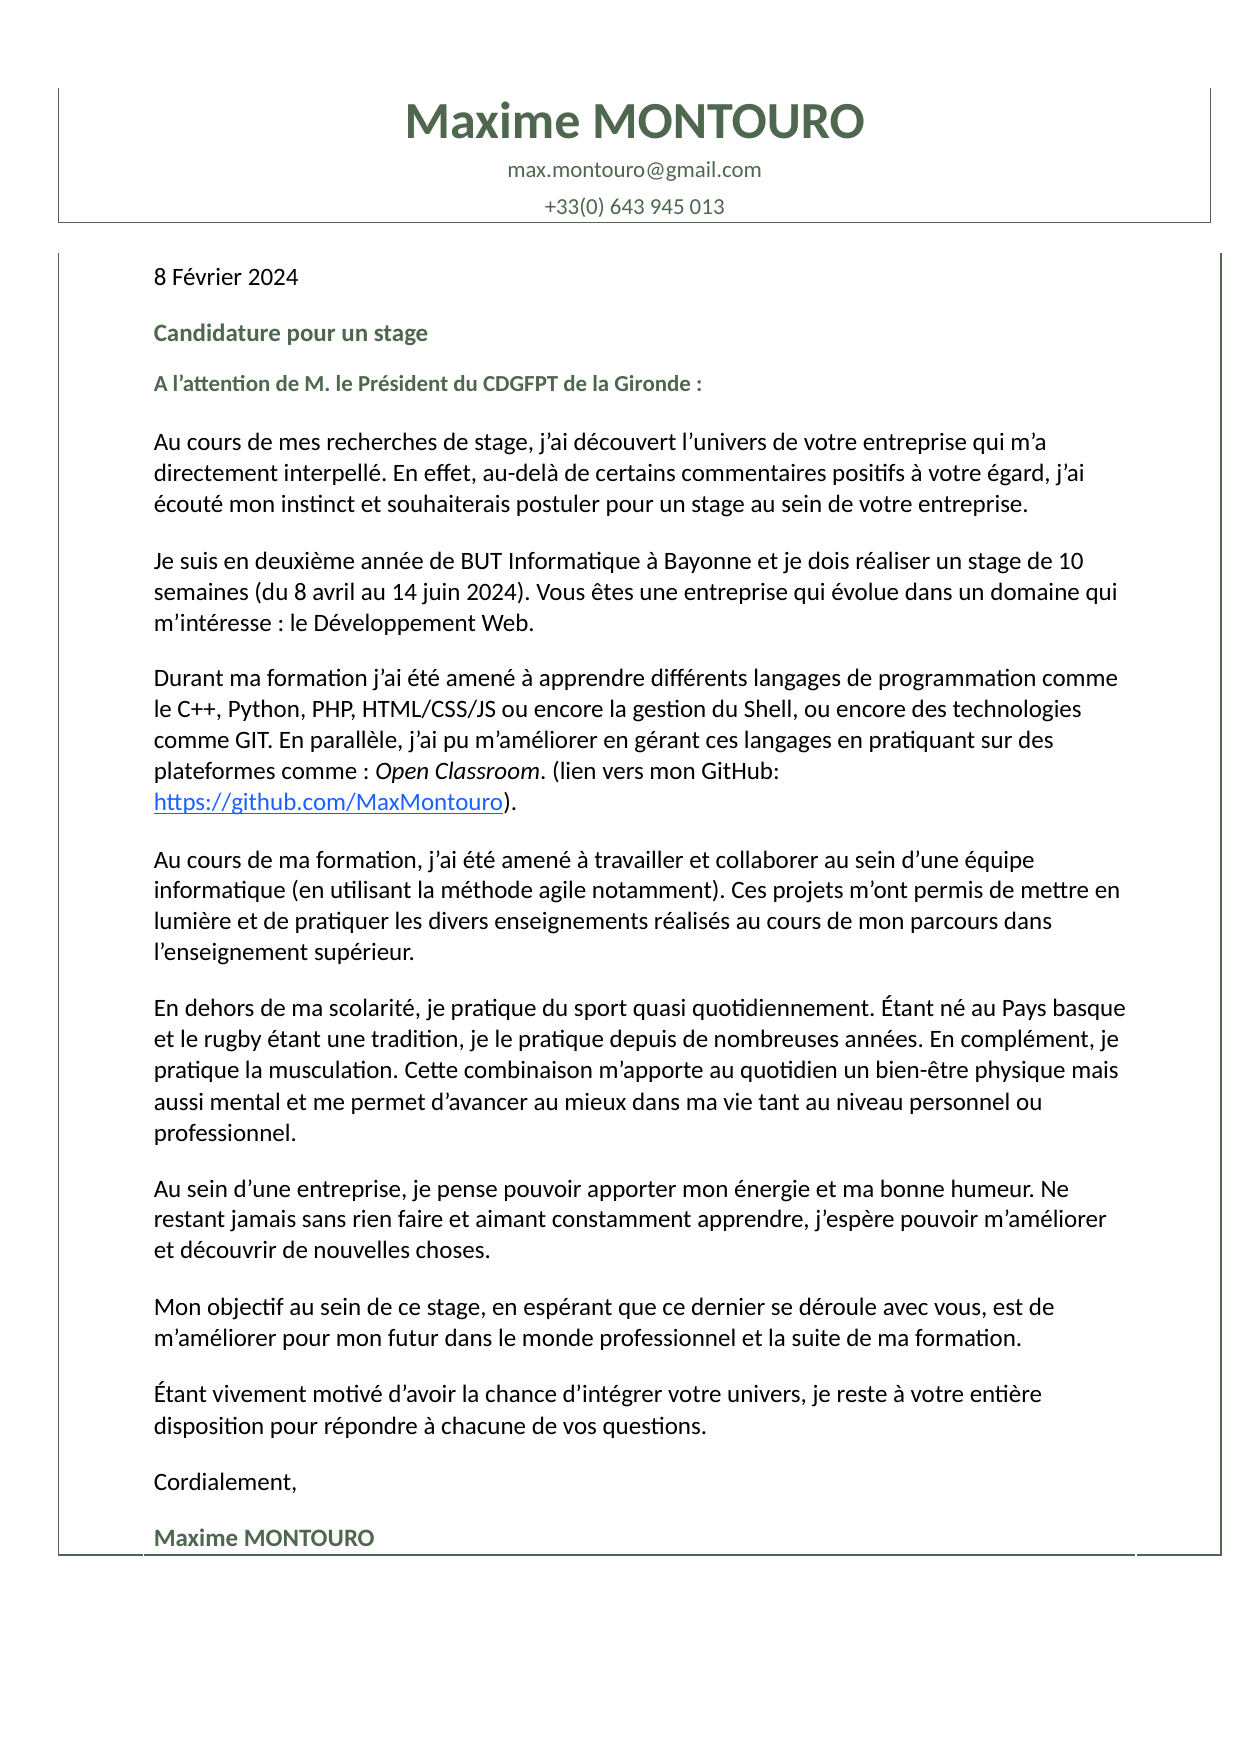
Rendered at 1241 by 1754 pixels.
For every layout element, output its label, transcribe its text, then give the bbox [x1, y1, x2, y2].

table_header [59, 254, 143, 1554]
table_header 8 Février 2024 Candidature pour un stage A l’attention de M. le Président du CDGFPT de la Gironde : Au cours de mes recherches de stage, j’ai découvert l’univers de votre entreprise qui m’a directement interpellé. En effet, au-delà de certains commentaires positifs à votre égard, j’ai écouté mon instinct et souhaiterais postuler pour un stage au sein de votre entreprise. Je suis en deuxième année de BUT Informatique à Bayonne et je dois réaliser un stage de 10 semaines (du 8 avril au 14 juin 2024). Vous êtes une entreprise qui évolue dans un domaine qui m’intéresse : le Développement Web. Durant ma formation j’ai été amené à apprendre différents langages de programmation comme le C++, Python, PHP, HTML/CSS/JS ou encore la gestion du Shell, ou encore des technologies comme GIT. En parallèle, j’ai pu m’améliorer en gérant ces langages en pratiquant sur des plateformes comme : Open Classroom. (lien vers mon GitHub: https://github.com/MaxMontouro). Au cours de ma formation, j’ai été amené à travailler et collaborer au sein d’une équipe informatique (en utilisant la méthode agile notamment). Ces projets m’ont permis de mettre en lumière et de pratiquer les divers enseignements réalisés au cours de mon parcours dans l’enseignement supérieur. En dehors de ma scolarité, je pratique du sport quasi quotidiennement. Étant né au Pays basque et le rugby étant une tradition, je le pratique depuis de nombreuses années. En complément, je pratique la musculation. Cette combinaison m’apporte au quotidien un bien-être physique mais aussi mental et me permet d’avancer au mieux dans ma vie tant au niveau personnel ou professionnel. Au sein d’une entreprise, je pense pouvoir apporter mon énergie et ma bonne humeur. Ne restant jamais sans rien faire et aimant constamment apprendre, j’espère pouvoir m’améliorer et découvrir de nouvelles choses. Mon objectif au sein de ce stage, en espérant que ce dernier se déroule avec vous, est de m’améliorer pour mon futur dans le monde professionnel et la suite de ma formation. Étant vivement motivé d’avoir la chance d’intégrer votre univers, je reste à votre entière disposition pour répondre à chacune de vos questions. Cordialement, Maxime MONTOURO [144, 254, 1135, 1554]
table_header Maxime MONTOURO max.montouro@gmail.com +33(0) 643 945 013 [59, 88, 1210, 221]
table_header [1137, 254, 1220, 1554]
